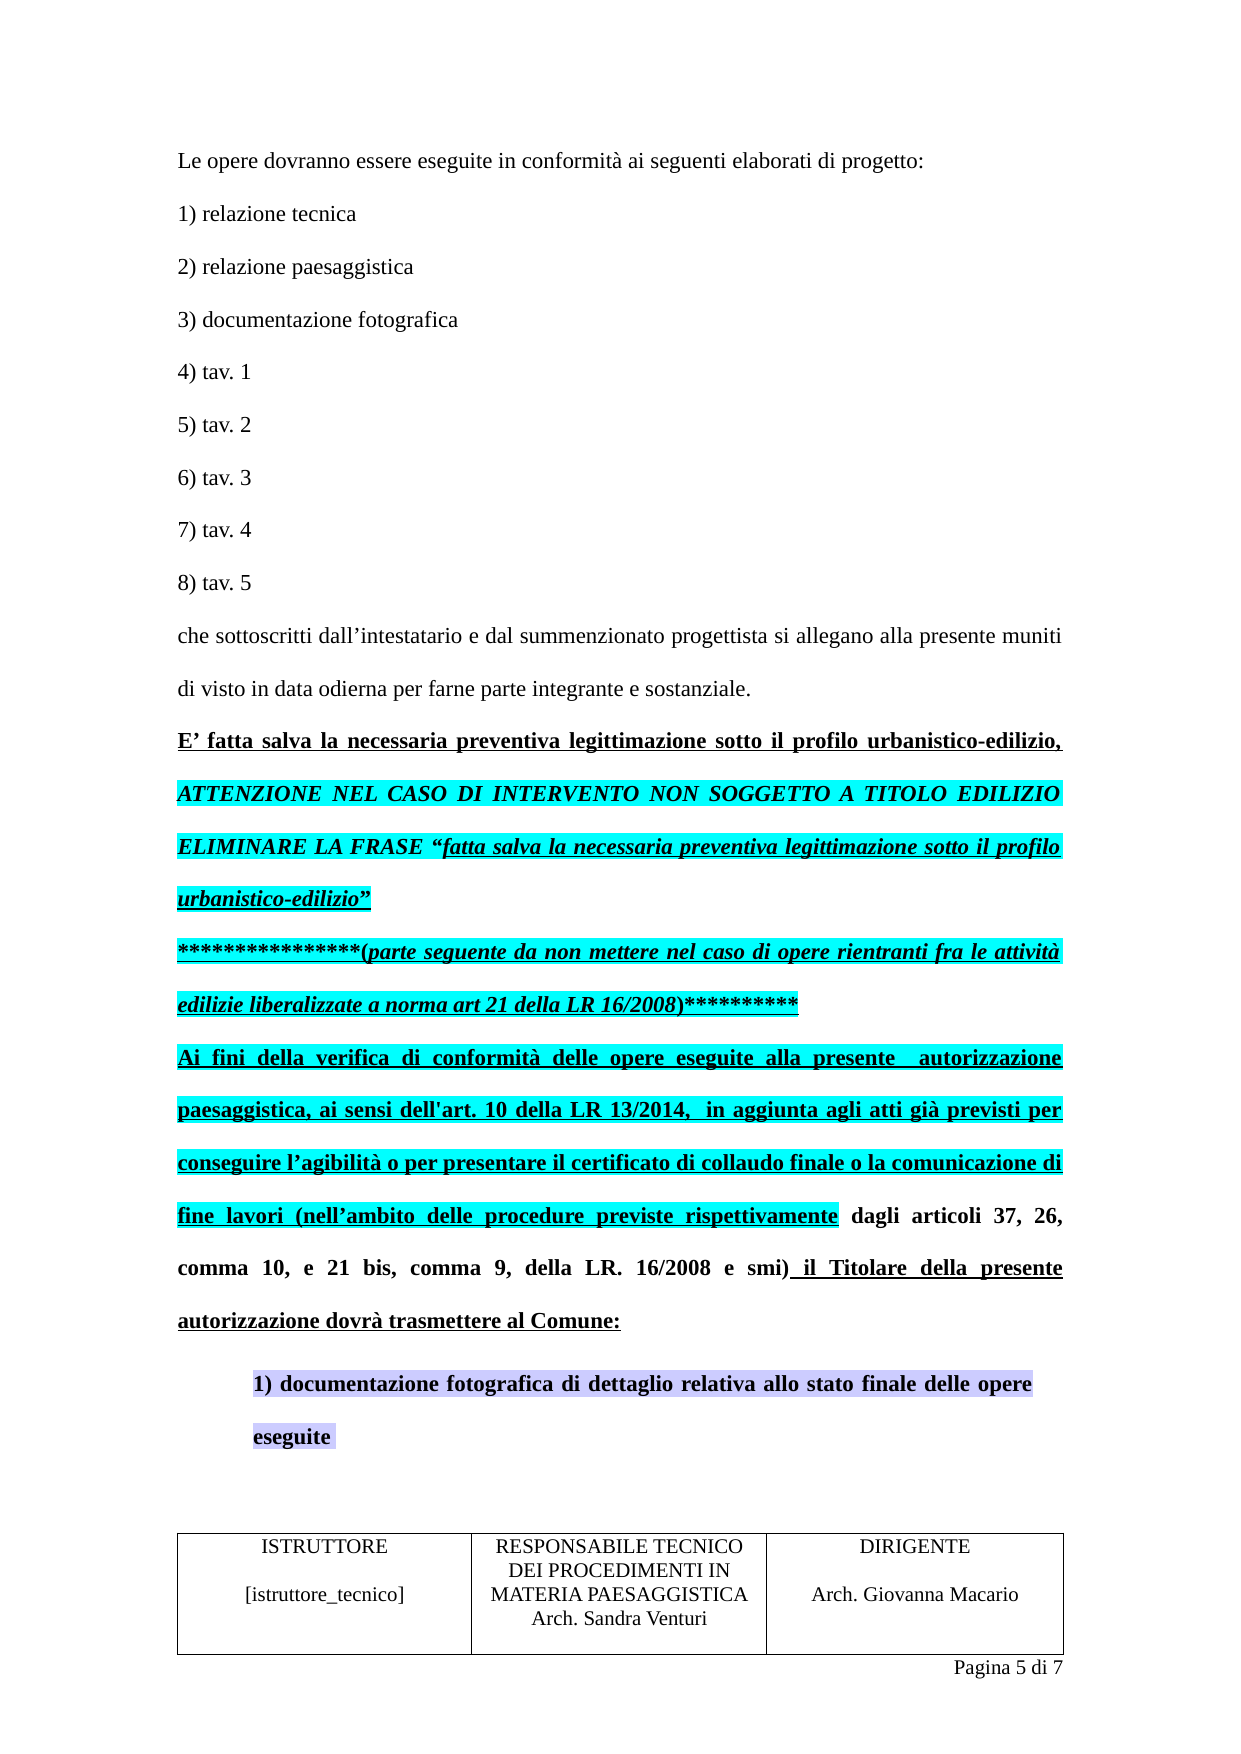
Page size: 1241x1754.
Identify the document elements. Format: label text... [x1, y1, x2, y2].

text paesaggistica, ai sensi dell'art. 10 della LR 13/2014, in aggiunta agli atti già previsti per [177, 1067, 1063, 1119]
text ATTENZIONE NEL CASO DI INTERVENTO NON SOGGETTO A TITOLO EDILIZIO ELIMINARE LA FRASE “fatta salva la necessaria preventiva legittimazione sotto il profilo urbanistico-edilizio” [177, 751, 1063, 912]
text che sottoscritti dall’intestatario e dal summenzionato progettista si allegano alla presente muniti di visto in data odierna per farne parte integrante e sostanziale. [177, 622, 1063, 701]
text 7) tav. 4 [177, 517, 1063, 543]
text 2) relazione paesaggistica [177, 253, 1063, 279]
text ****************(parte seguente da non mettere nel caso di opere rientranti fra le attività edilizie liberalizzate a norma art 21 della LR 16/2008)********** [177, 938, 1063, 1017]
text 3) documentazione fotografica [177, 306, 1063, 332]
text Le opere dovranno essere eseguite in conformità ai seguenti elaborati di progetto: [177, 148, 1063, 174]
text 5) tav. 2 [177, 411, 1063, 437]
text conseguire l’agibilità o per presentare il certificato di collaudo finale o la comunicazione di [177, 1120, 1063, 1172]
text 1) relazione tecnica [177, 200, 1063, 227]
text 8) tav. 5 [177, 569, 1063, 596]
text fine lavori (nell’ambito delle procedure previste rispettivamente dagli articoli 37, 26, comma 10, e 21 bis, comma 9, della LR. 16/2008 e smi) il Titolare della presente autorizzazione dovrà trasmettere al Comune: [177, 1173, 1063, 1333]
text Ai fini della verifica di conformità delle opere eseguite alla presente autorizzazione [177, 1044, 1063, 1066]
text 6) tav. 3 [177, 464, 1063, 490]
list 1) documentazione fotografica di dettaglio relativa allo stato finale delle opere eseguite [253, 1370, 1033, 1449]
text 4) tav. 1 [177, 358, 1063, 385]
text E’ fatta salva la necessaria preventiva legittimazione sotto il profilo urbanistico-edilizio, [177, 727, 1063, 750]
